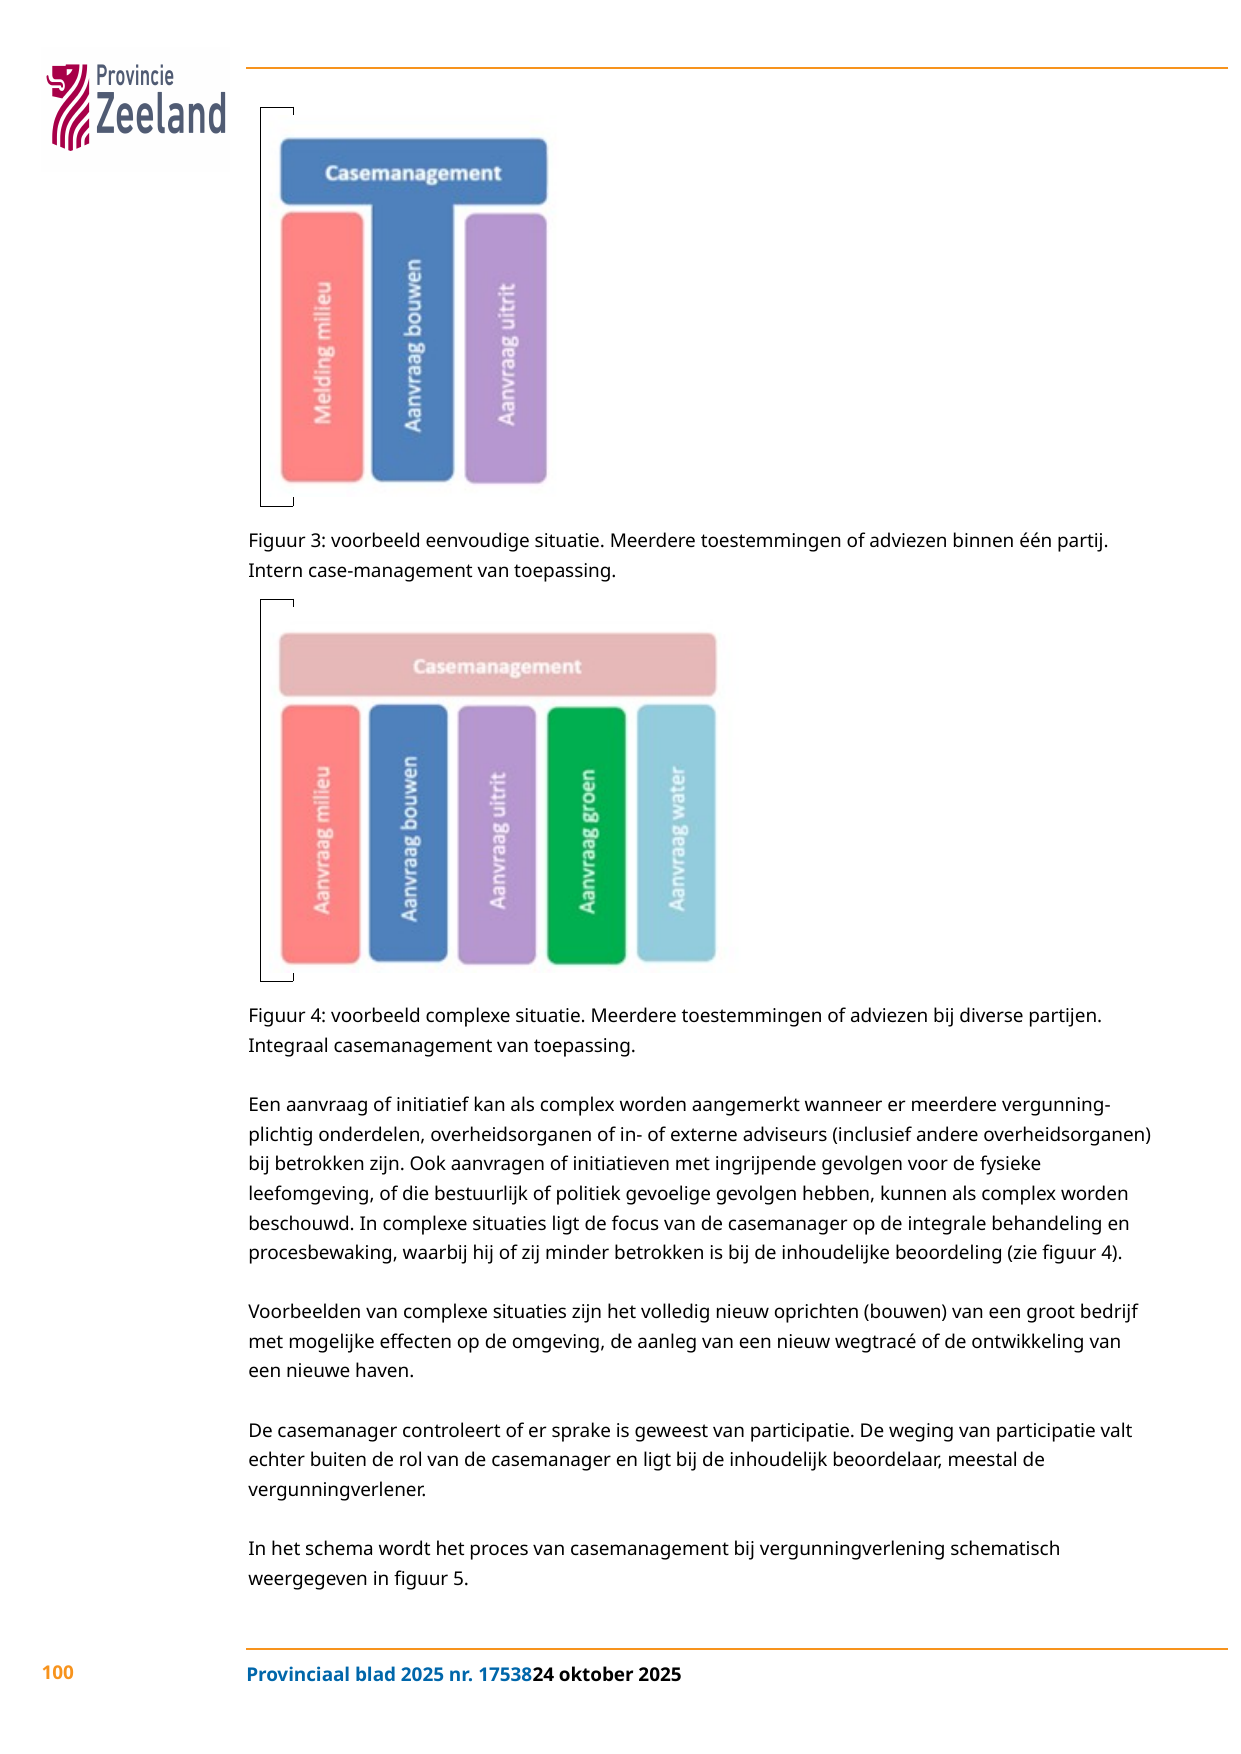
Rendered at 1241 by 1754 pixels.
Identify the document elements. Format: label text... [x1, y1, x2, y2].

text Figuur 3: voorbeeld eenvoudige situatie. Meerdere toestemmingen of adviezen binnen één partij. Intern case-management van toepassing. [248, 527, 1152, 583]
text De casemanager controleert of er sprake is geweest van participatie. De weging van participatie valt echter buiten de rol van de casemanager en ligt bij de inhoudelijk beoordelaar, meestal de vergunningverlener. [248, 1417, 1152, 1502]
picture [268, 607, 742, 973]
picture [41, 47, 231, 172]
picture [268, 115, 565, 497]
text Voorbeelden van complexe situaties zijn het volledig nieuw oprichten (bouwen) van een groot bedrijf met mogelijke effecten op de omgeving, de aanleg van een nieuw wegtracé of de ontwikkeling van een nieuwe haven. [248, 1298, 1152, 1383]
text Figuur 4: voorbeeld complexe situatie. Meerdere toestemmingen of adviezen bij diverse partijen. Integraal casemanagement van toepassing. [248, 1003, 1152, 1058]
text Een aanvraag of initiatief kan als complex worden aangemerkt wanneer er meerdere vergunning-plichtig onderdelen, overheidsorganen of in- of externe adviseurs (inclusief andere overheidsorganen) bij betrokken zijn. Ook aanvragen of initiatieven met ingrijpende gevolgen voor de fysieke leefomgeving, of die bestuurlijk of politiek gevoelige gevolgen hebben, kunnen als complex worden beschouwd. In complexe situaties ligt de focus van de casemanager op de integrale behandeling en procesbewaking, waarbij hij of zij minder betrokken is bij de inhoudelijke beoordeling (zie figuur 4). [248, 1091, 1152, 1265]
text In het schema wordt het proces van casemanagement bij vergunningverlening schematisch weergegeven in figuur 5. [248, 1535, 1152, 1591]
